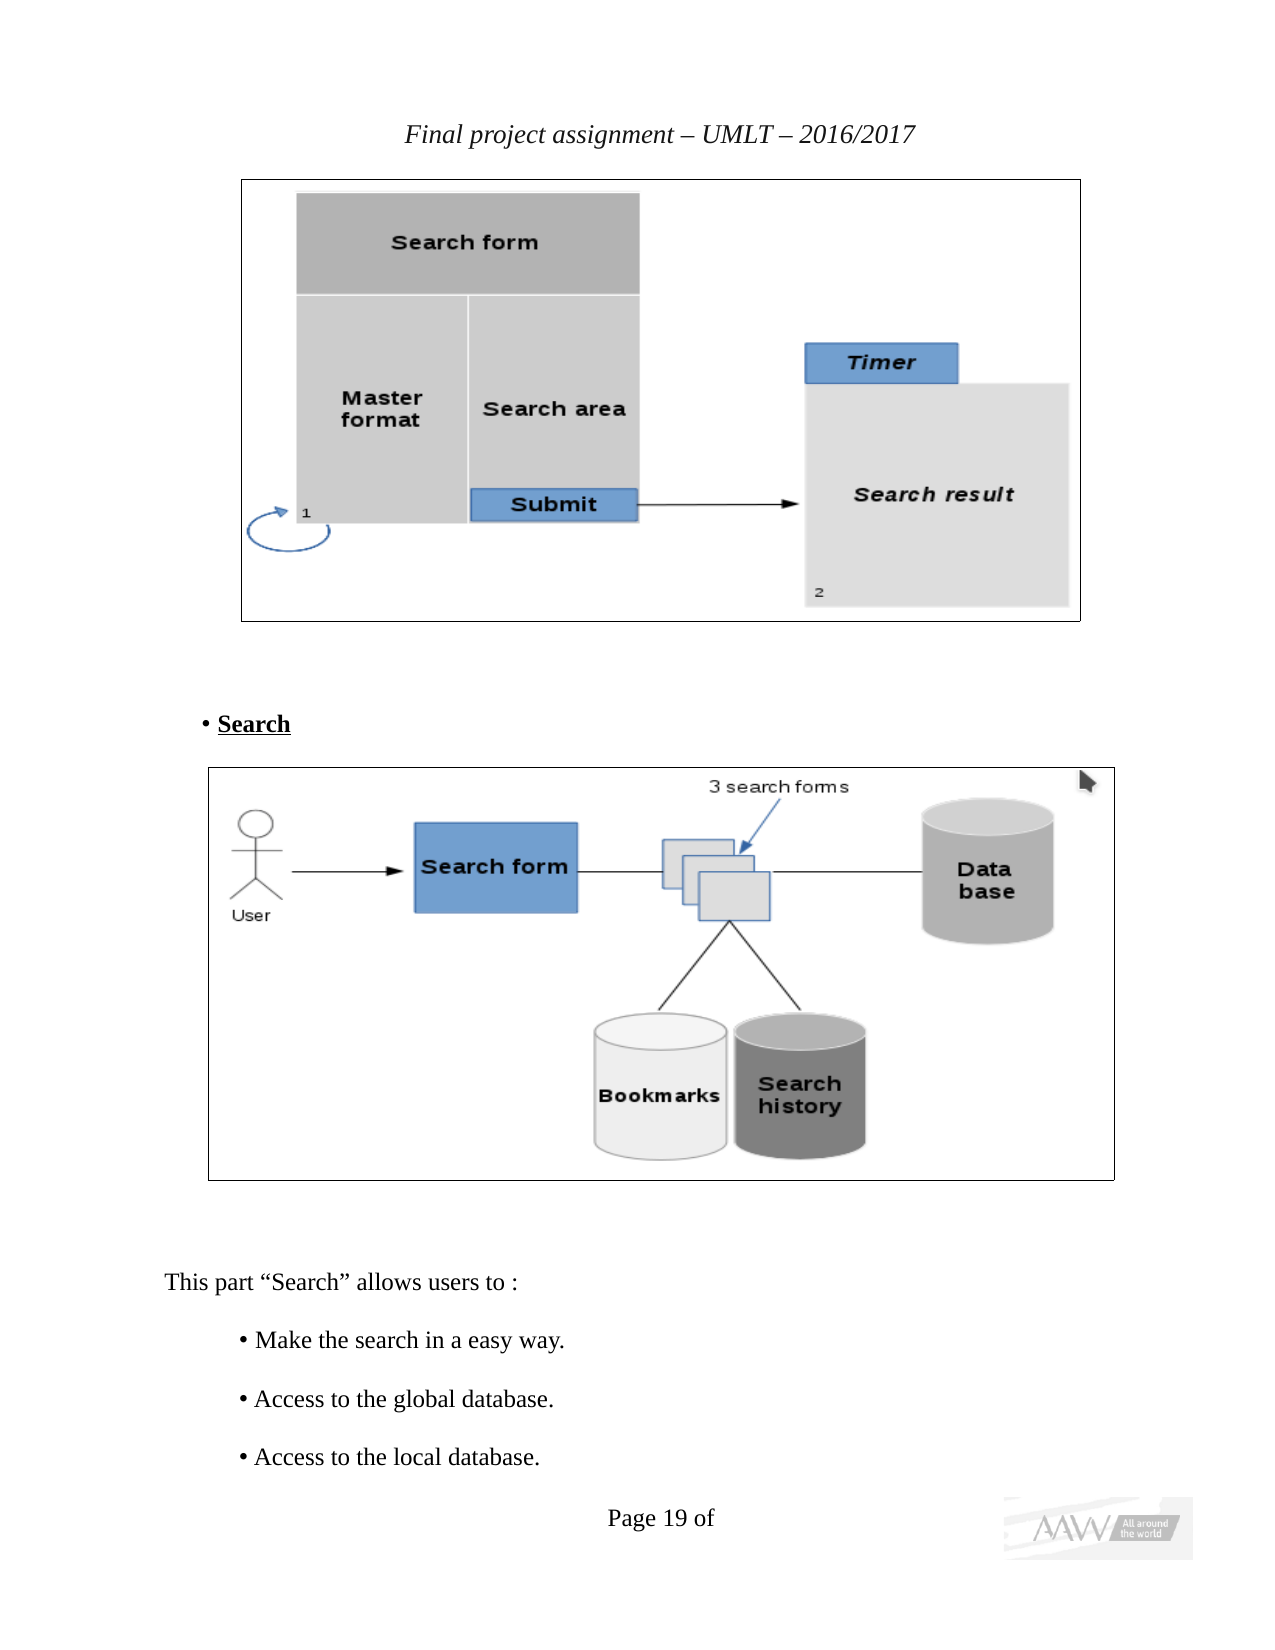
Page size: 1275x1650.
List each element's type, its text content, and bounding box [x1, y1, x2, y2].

list Search [202, 709, 1158, 738]
picture [1003, 1497, 1193, 1560]
list Access to the local database. [239, 1442, 1158, 1471]
text This part “Search” allows users to : [164, 1267, 1158, 1296]
list Make the search in a easy way. [239, 1326, 1158, 1354]
picture [244, 181, 1078, 619]
list Access to the global database. [239, 1384, 1158, 1412]
picture [211, 770, 1111, 1177]
